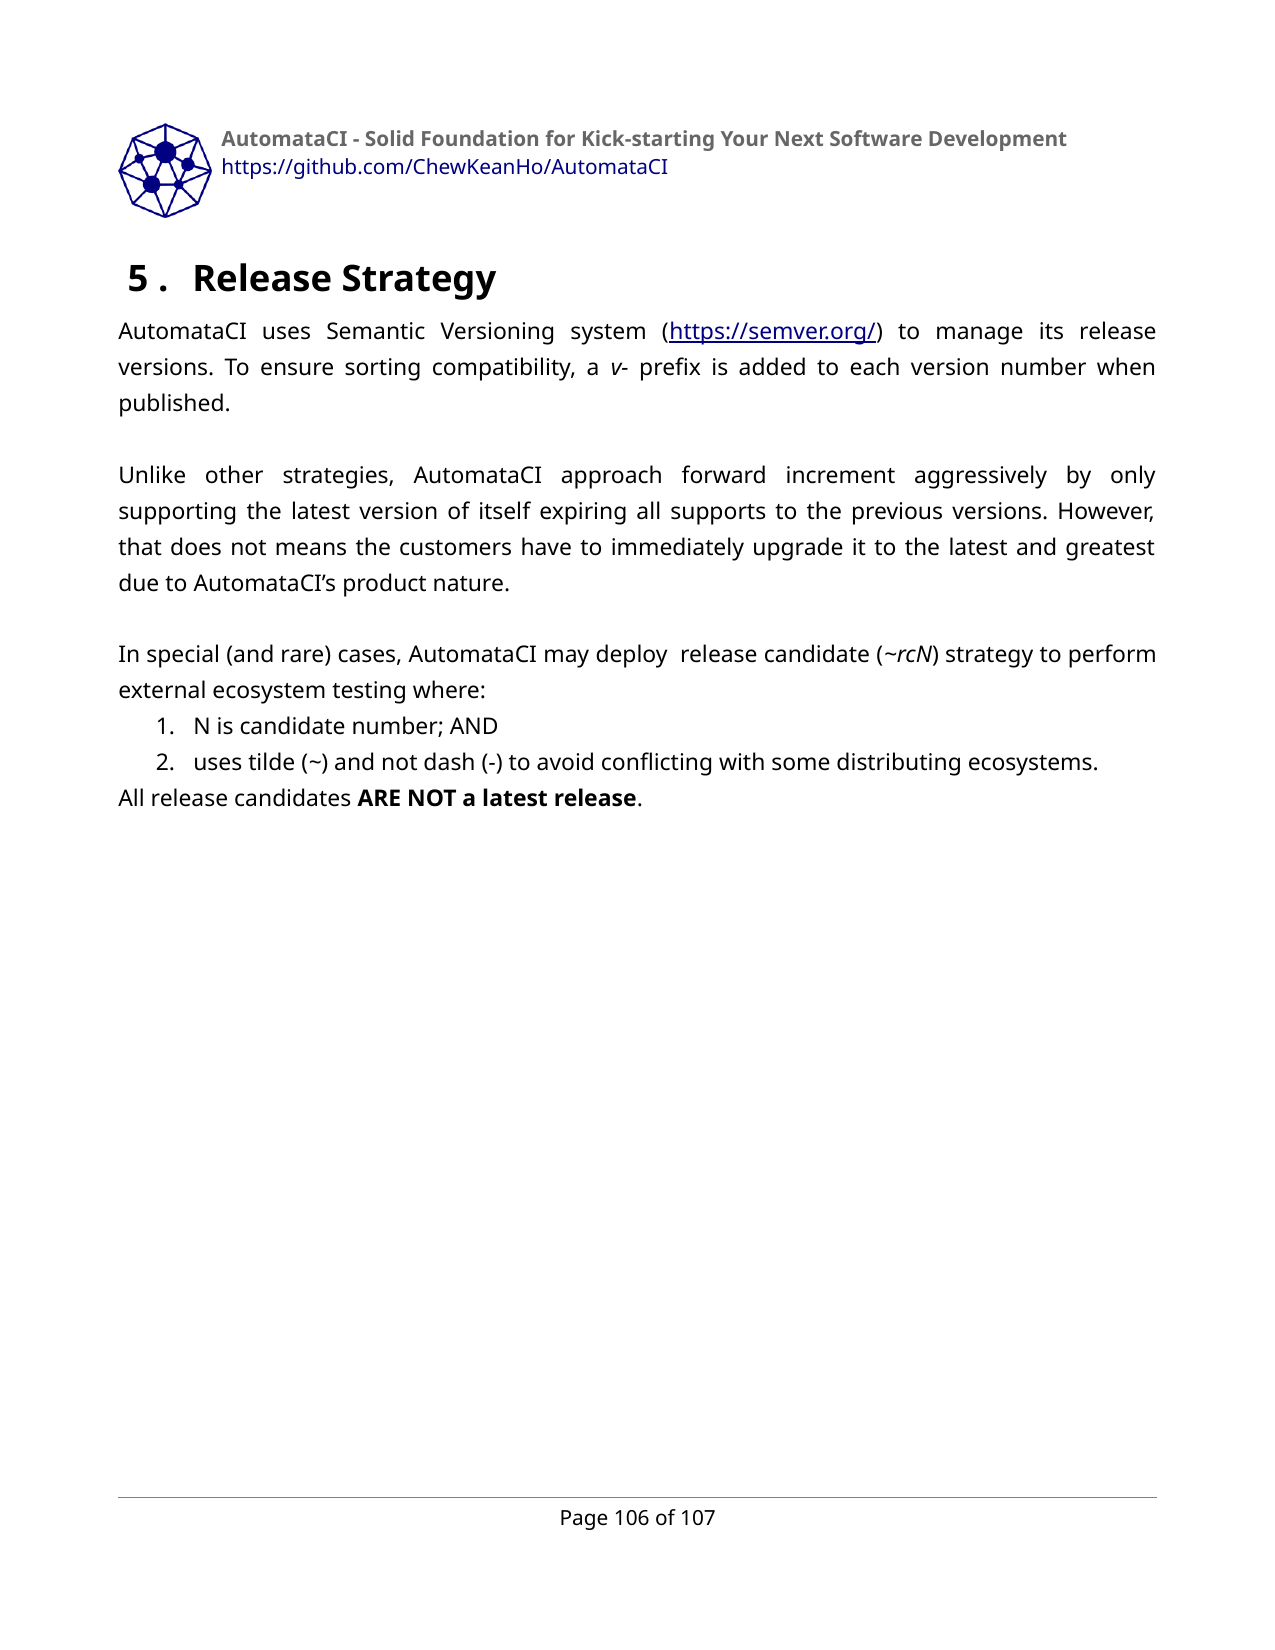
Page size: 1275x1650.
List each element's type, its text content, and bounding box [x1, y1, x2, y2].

text In special (and rare) cases, AutomataCI may deploy release candidate (~rcN) strategy to perform external ecosystem testing where: [118, 638, 1157, 706]
list N is candidate number; AND [156, 710, 1157, 742]
text All release candidates ARE NOT a latest release. [118, 782, 1157, 813]
picture [118, 123, 212, 218]
list uses tilde (~) and not dash (-) to avoid conflicting with some distributing ecosystems. [156, 746, 1157, 777]
text AutomataCI uses Semantic Versioning system (https://semver.org/) to manage its release versions. To ensure sorting compatibility, a v- prefix is added to each version number when published. [118, 315, 1157, 418]
subtitle Release Strategy [118, 253, 1157, 302]
text Unlike other strategies, AutomataCI approach forward increment aggressively by only supporting the latest version of itself expiring all supports to the previous versions. However, that does not means the customers have to immediately upgrade it to the latest and greatest due to AutomataCI’s product nature. [118, 459, 1157, 598]
